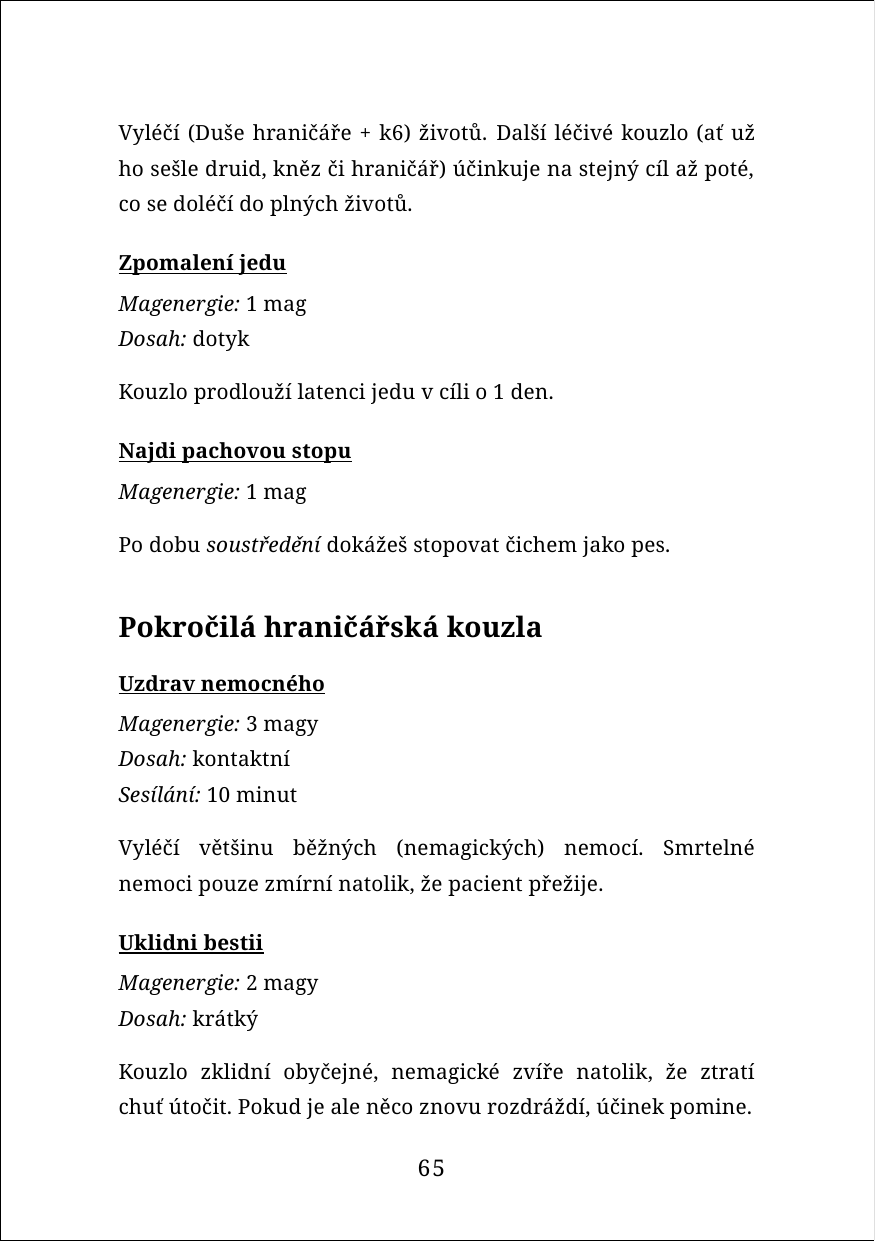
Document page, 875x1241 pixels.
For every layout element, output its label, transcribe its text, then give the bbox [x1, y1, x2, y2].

text Kouzlo prodlouží latenci jedu v cíli o 1 den. [118, 377, 756, 406]
text Magenergie: 1 mag Dosah: dotyk [118, 289, 756, 353]
text Vyléčí většinu běžných (nemagických) nemocí. Smrtelné nemoci pouze zmírní natolik, že pacient přežije. [118, 833, 756, 897]
text Magenergie: 3 magy Dosah: kontaktní Sesílání: 10 minut [118, 709, 756, 808]
text Vyléčí (Duše hraničáře + k6) životů. Další léčivé kouzlo (ať už ho sešle druid, kněz či hraničář) účinkuje na stejný cíl až poté, co se doléčí do plných životů. [118, 118, 756, 218]
text Magenergie: 1 mag [118, 477, 756, 505]
text Po dobu soustředění dokážeš stopovat čichem jako pes. [118, 530, 756, 558]
subtitle Zpomalení jedu [118, 248, 756, 277]
subtitle Pokročilá hraničářská kouzla [118, 607, 756, 645]
subtitle Najdi pachovou stopu [118, 437, 756, 465]
text Kouzlo zklidní obyčejné, nemagické zvíře natolik, že ztratí chuť útočit. Pokud je ale něco znovu rozdráždí, účinek pomine. [118, 1057, 756, 1121]
text Magenergie: 2 magy Dosah: krátký [118, 968, 756, 1032]
subtitle Uzdrav nemocného [118, 669, 756, 697]
subtitle Uklidni bestii [118, 928, 756, 956]
